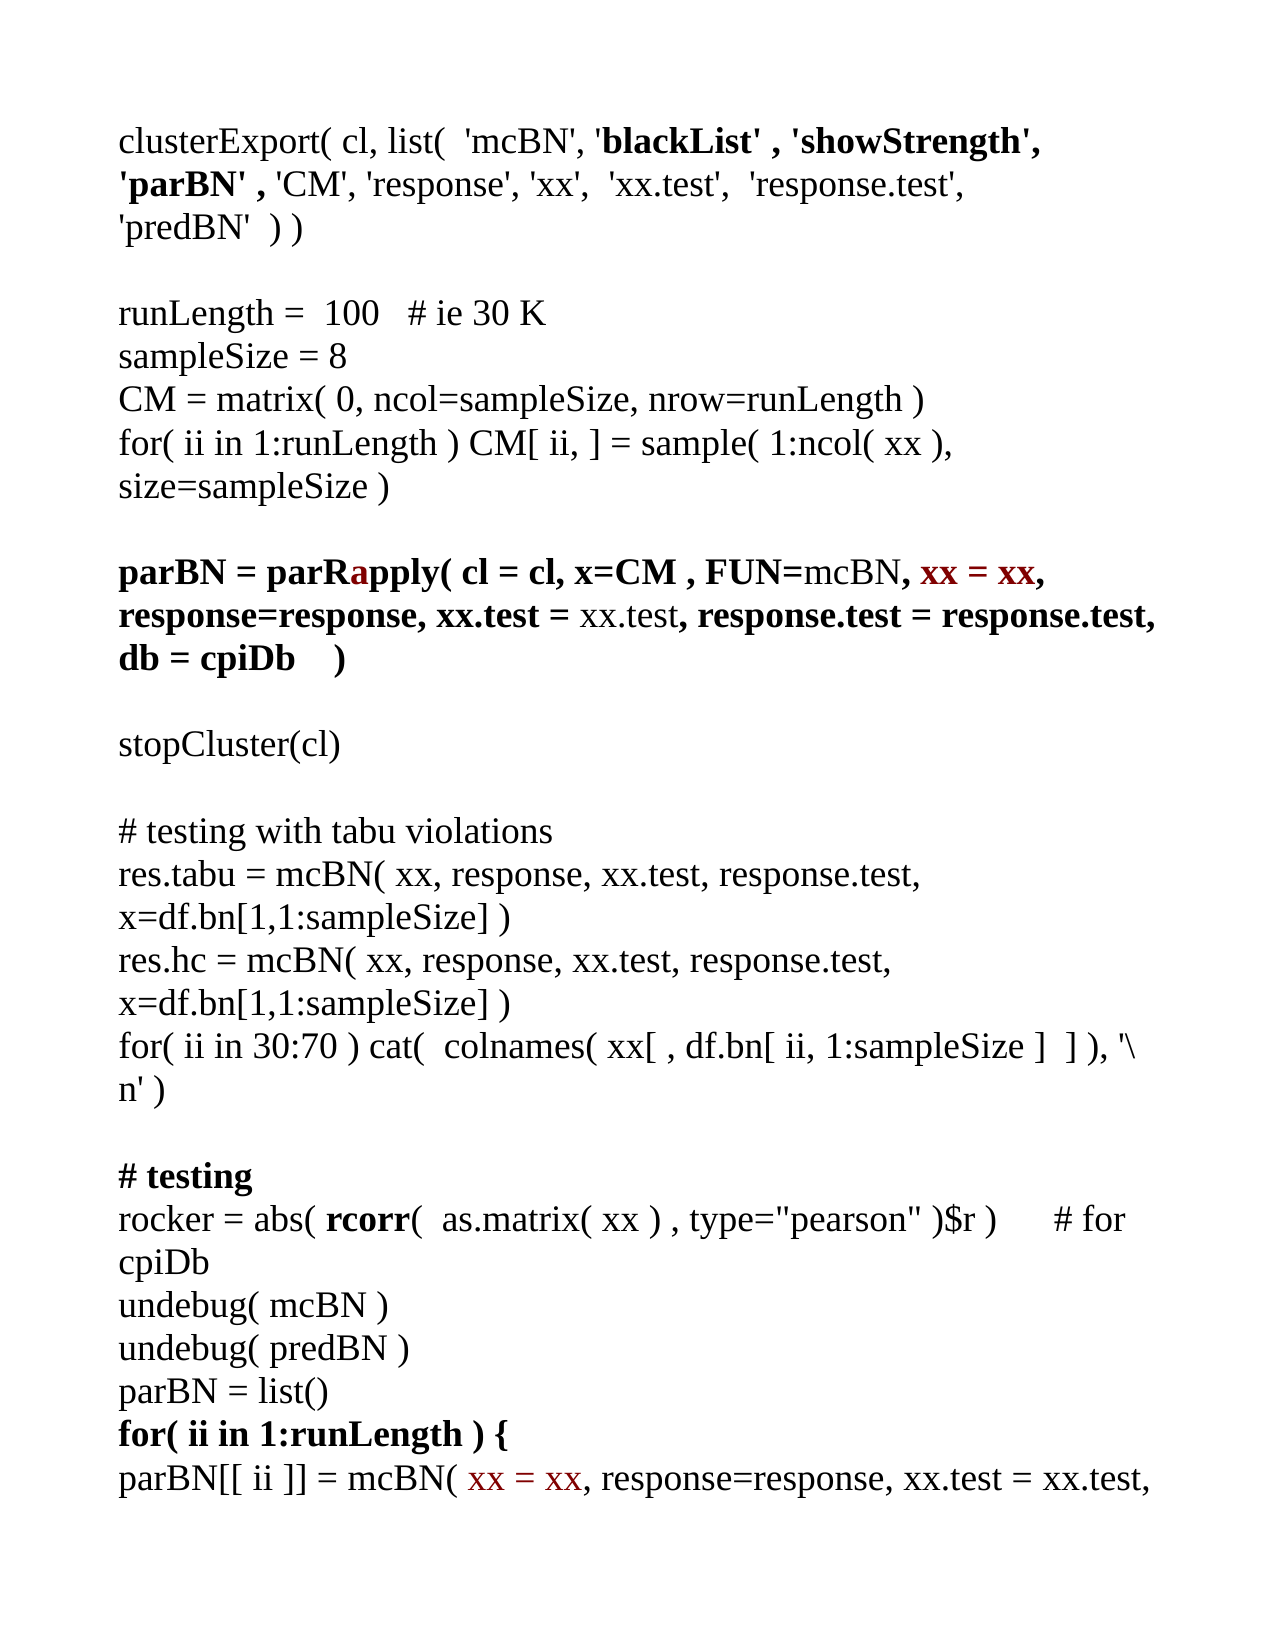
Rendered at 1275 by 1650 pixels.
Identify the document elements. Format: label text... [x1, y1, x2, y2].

text stopCluster(cl) [118, 722, 1157, 765]
text clusterExport( cl, list( 'mcBN', 'blackList' , 'showStrength', 'parBN' , 'CM', 'response', 'xx', 'xx.test', 'response.test', 'predBN' ) ) [118, 118, 1157, 247]
text parBN = parRapply( cl = cl, x=CM , FUN=mcBN, xx = xx, response=response, xx.test = xx.test, response.test = response.test, db = cpiDb ) [118, 549, 1157, 679]
text for( ii in 30:70 ) cat( colnames( xx[ , df.bn[ ii, 1:sampleSize ] ] ), '\n' ) [118, 1024, 1157, 1110]
text res.tabu = mcBN( xx, response, xx.test, response.test, x=df.bn[1,1:sampleSize] ) [118, 851, 1157, 937]
text # testing [118, 1153, 1157, 1196]
text # testing with tabu violations [118, 808, 1157, 851]
text undebug( mcBN ) [118, 1282, 1157, 1326]
text undebug( predBN ) [118, 1326, 1157, 1369]
text for( ii in 1:runLength ) { [118, 1412, 1157, 1455]
text parBN = list() [118, 1369, 1157, 1412]
text rocker = abs( rcorr( as.matrix( xx ) , type="pearson" )$r ) # for cpiDb [118, 1196, 1157, 1282]
text sampleSize = 8 [118, 334, 1157, 377]
text parBN[[ ii ]] = mcBN( xx = xx, response=response, xx.test = xx.test, [118, 1455, 1157, 1498]
text res.hc = mcBN( xx, response, xx.test, response.test, x=df.bn[1,1:sampleSize] ) [118, 937, 1157, 1024]
text runLength = 100 # ie 30 K [118, 291, 1157, 334]
text for( ii in 1:runLength ) CM[ ii, ] = sample( 1:ncol( xx ), size=sampleSize ) [118, 420, 1157, 506]
text CM = matrix( 0, ncol=sampleSize, nrow=runLength ) [118, 377, 1157, 420]
